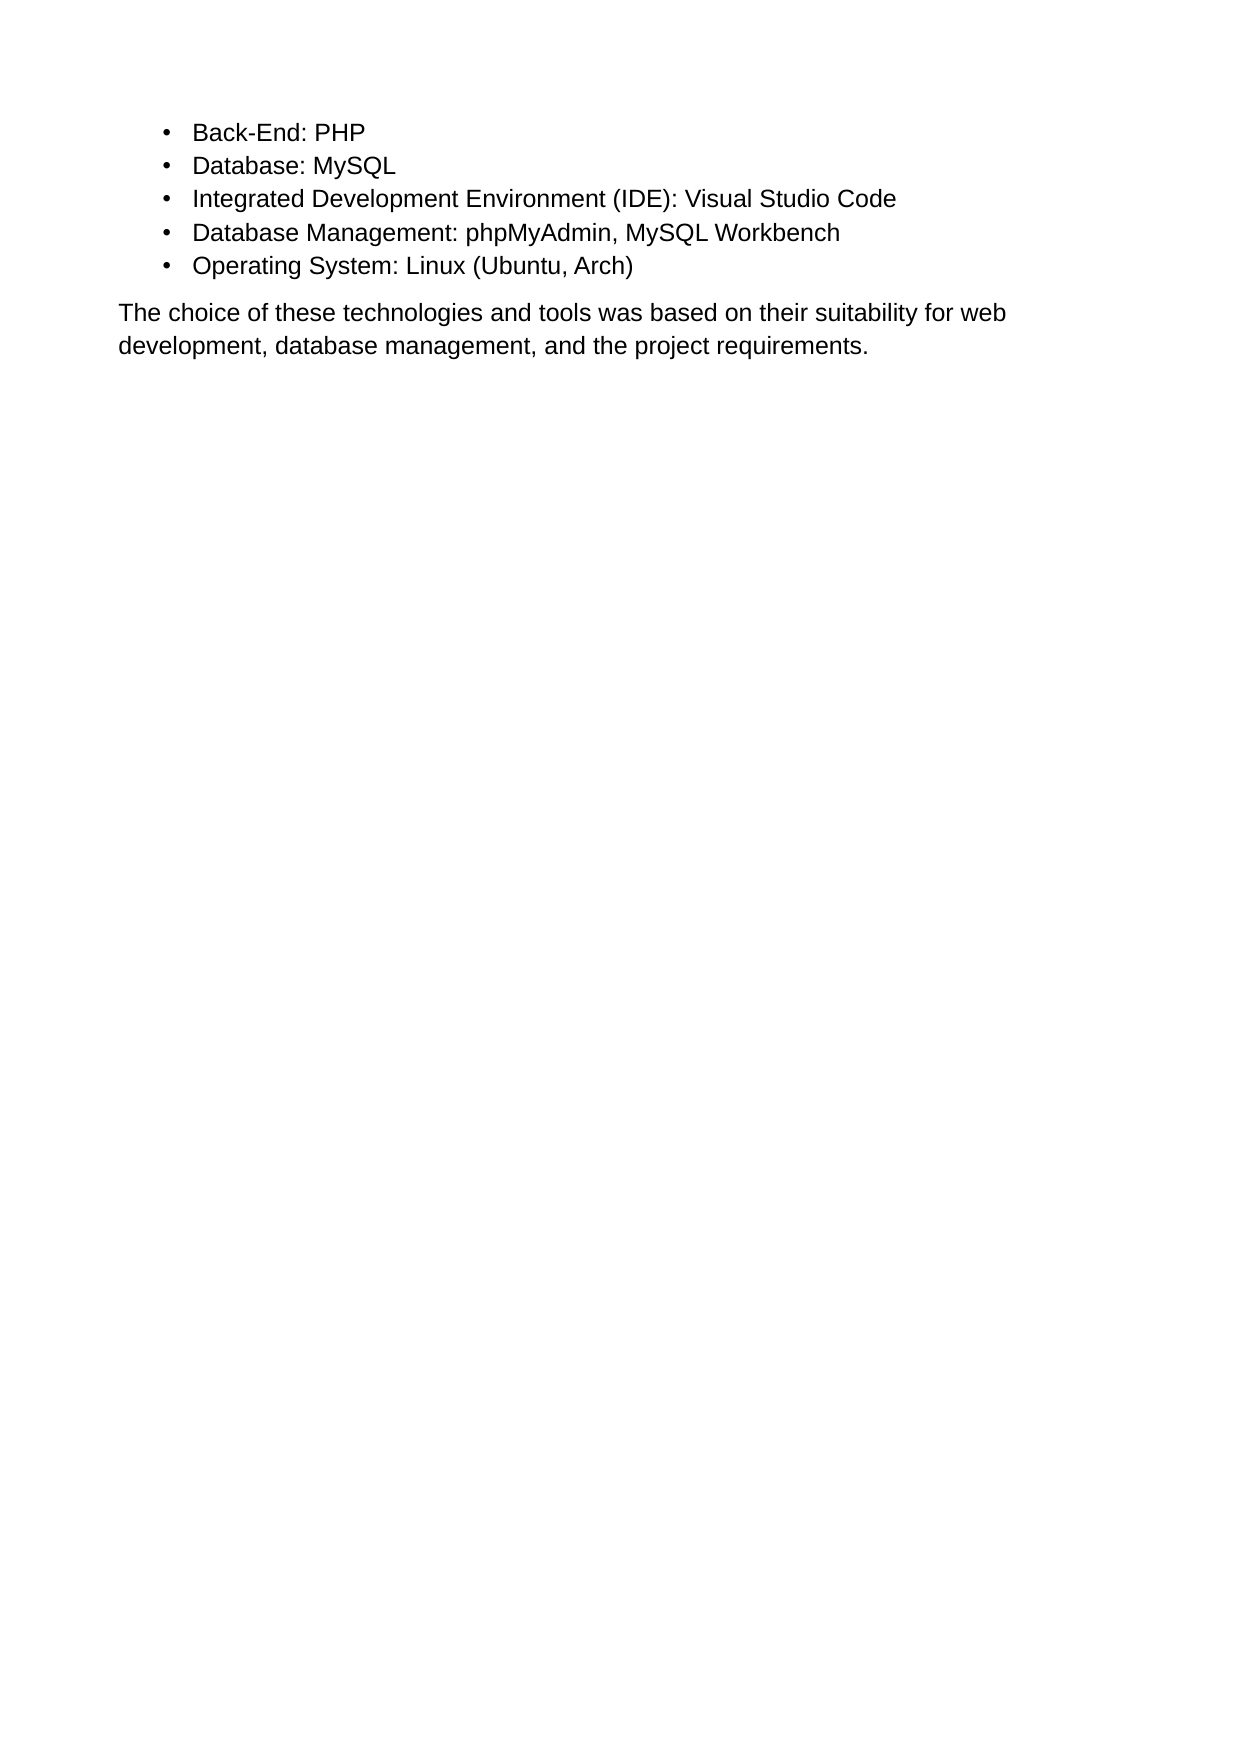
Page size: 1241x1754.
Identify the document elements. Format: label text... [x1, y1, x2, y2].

list Integrated Development Environment (IDE): Visual Studio Code [162, 184, 1122, 213]
list Back-End: PHP [162, 118, 1122, 147]
list Database: MySQL [162, 151, 1122, 180]
list Operating System: Linux (Ubuntu, Arch) [162, 251, 1122, 279]
list Database Management: phpMyAdmin, MySQL Workbench [162, 217, 1122, 246]
text The choice of these technologies and tools was based on their suitability for web development, database management, and the project requirements. [118, 298, 1122, 360]
